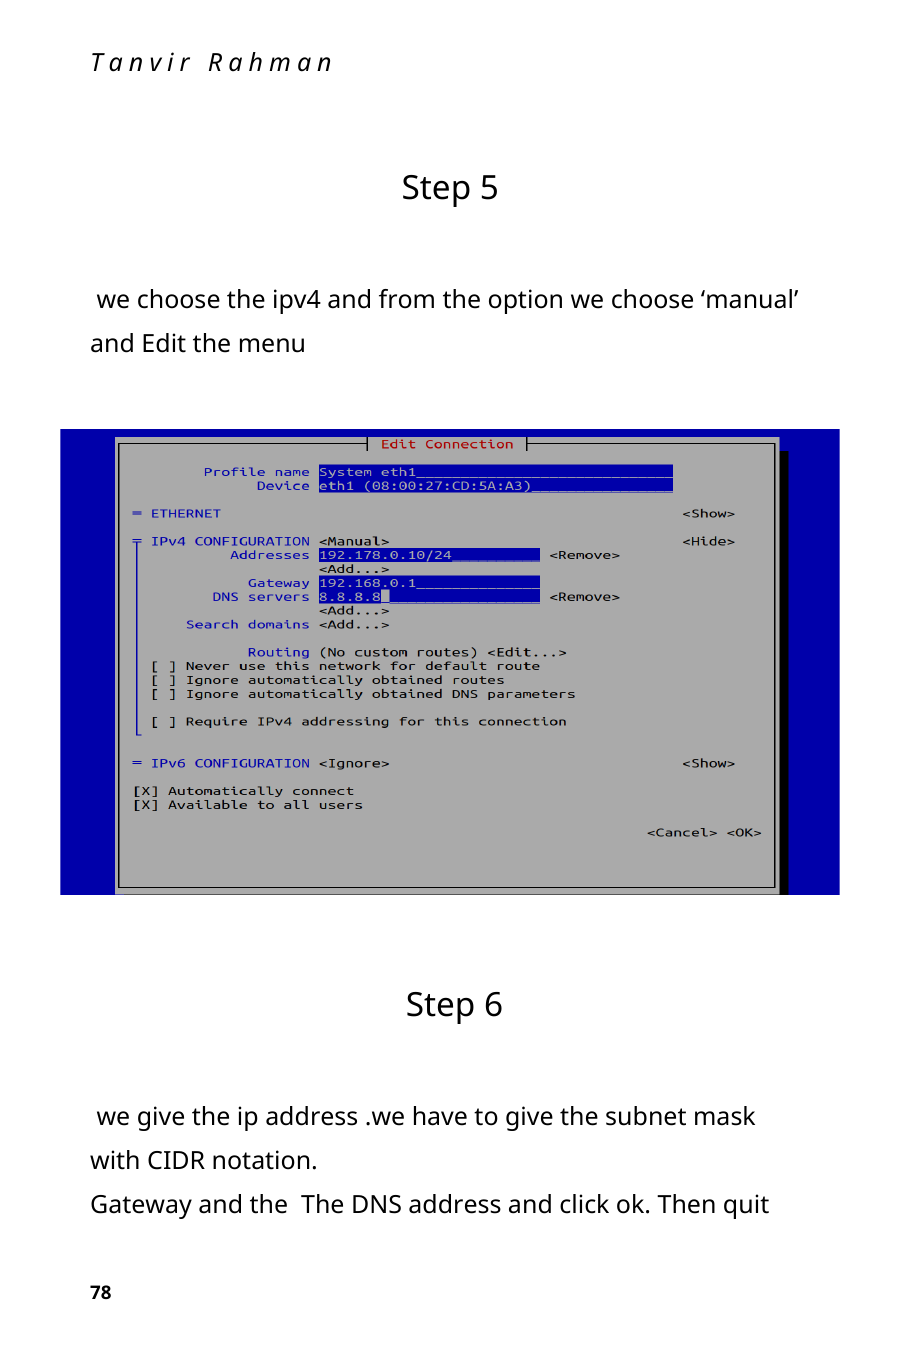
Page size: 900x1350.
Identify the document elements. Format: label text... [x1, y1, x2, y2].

text Gateway and the The DNS address and click ok. Then quit [90, 1187, 810, 1221]
text we give the ip address .we have to give the subnet mask with CIDR notation. [90, 1098, 810, 1177]
text Step 6 [90, 980, 810, 1026]
text Step 5 [90, 164, 810, 209]
picture [60, 429, 840, 895]
text we choose the ipv4 and from the option we choose ‘manual’ and Edit the menu [90, 282, 810, 360]
